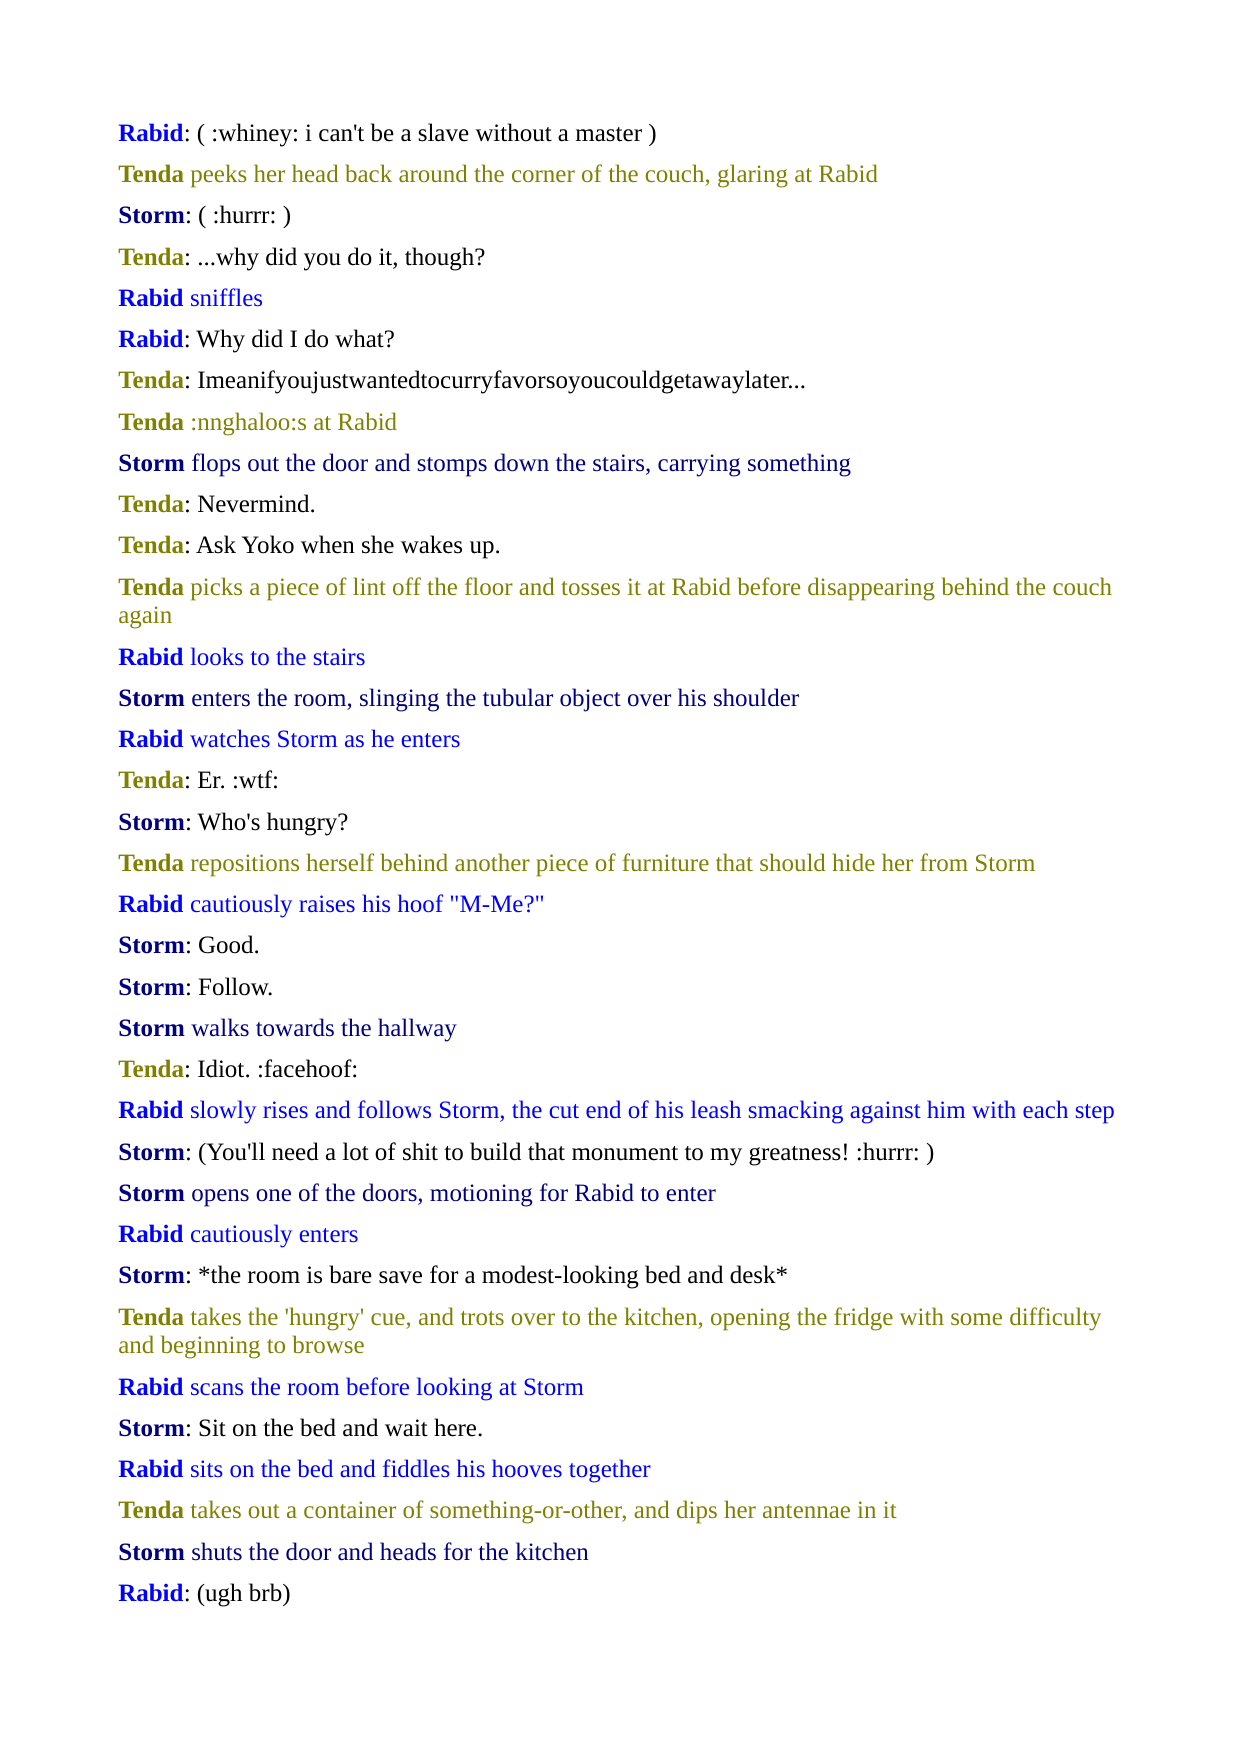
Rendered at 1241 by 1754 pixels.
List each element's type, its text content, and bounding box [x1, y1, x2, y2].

text Storm enters the room, slinging the tubular object over his shoulder [118, 683, 1122, 712]
text Rabid sits on the bed and fiddles his hooves together [118, 1454, 1122, 1483]
text Rabid cautiously raises his hoof "M-Me?" [118, 889, 1122, 918]
text Tenda: ...why did you do it, though? [118, 242, 1122, 271]
text Storm: Sit on the bed and wait here. [118, 1413, 1122, 1442]
text Rabid: (ugh brb) [118, 1578, 1122, 1607]
text Tenda takes out a container of something-or-other, and dips her antennae in it [118, 1496, 1122, 1524]
text Tenda: Nevermind. [118, 489, 1122, 518]
text Storm opens one of the doors, motioning for Rabid to enter [118, 1178, 1122, 1207]
text Storm shuts the door and heads for the kitchen [118, 1537, 1122, 1566]
text Storm walks towards the hallway [118, 1013, 1122, 1042]
text Rabid: Why did I do what? [118, 324, 1122, 353]
text Rabid watches Storm as he enters [118, 724, 1122, 753]
text Rabid looks to the stairs [118, 642, 1122, 671]
text Tenda :nnghaloo:s at Rabid [118, 407, 1122, 436]
text Tenda: Idiot. :facehoof: [118, 1054, 1122, 1083]
text Rabid cautiously enters [118, 1219, 1122, 1248]
text Rabid: ( :whiney: i can't be a slave without a master ) [118, 118, 1122, 147]
text Tenda: Er. :wtf: [118, 766, 1122, 794]
text Storm: ( :hurrr: ) [118, 201, 1122, 229]
text Storm: Who's hungry? [118, 807, 1122, 836]
text Storm: Good. [118, 931, 1122, 959]
text Tenda: Imeanifyoujustwantedtocu​rryfavorsoyoucouldgetawa​ylater... [118, 366, 1122, 394]
text Storm: *the room is bare save for a modest-looking bed and desk* [118, 1261, 1122, 1289]
text Rabid sniffles [118, 283, 1122, 312]
text Storm: Follow. [118, 972, 1122, 1001]
text Tenda repositions herself behind another piece of furniture that should hide her from Storm [118, 848, 1122, 877]
text Storm: (You'll need a lot of shit to build that monument to my greatness! :hurrr: ) [118, 1137, 1122, 1166]
text Tenda takes the 'hungry' cue, and trots over to the kitchen, opening the fridge with some difficulty and beginning to browse [118, 1302, 1122, 1359]
text Rabid slowly rises and follows Storm, the cut end of his leash smacking against him with each step [118, 1096, 1122, 1124]
text Tenda picks a piece of lint off the floor and tosses it at Rabid before disappearing behind the couch again [118, 572, 1122, 629]
text Tenda peeks her head back around the corner of the couch, glaring at Rabid [118, 159, 1122, 188]
text Rabid scans the room before looking at Storm [118, 1372, 1122, 1401]
text Storm flops out the door and stomps down the stairs, carrying something [118, 448, 1122, 477]
text Tenda: Ask Yoko when she wakes up. [118, 531, 1122, 559]
